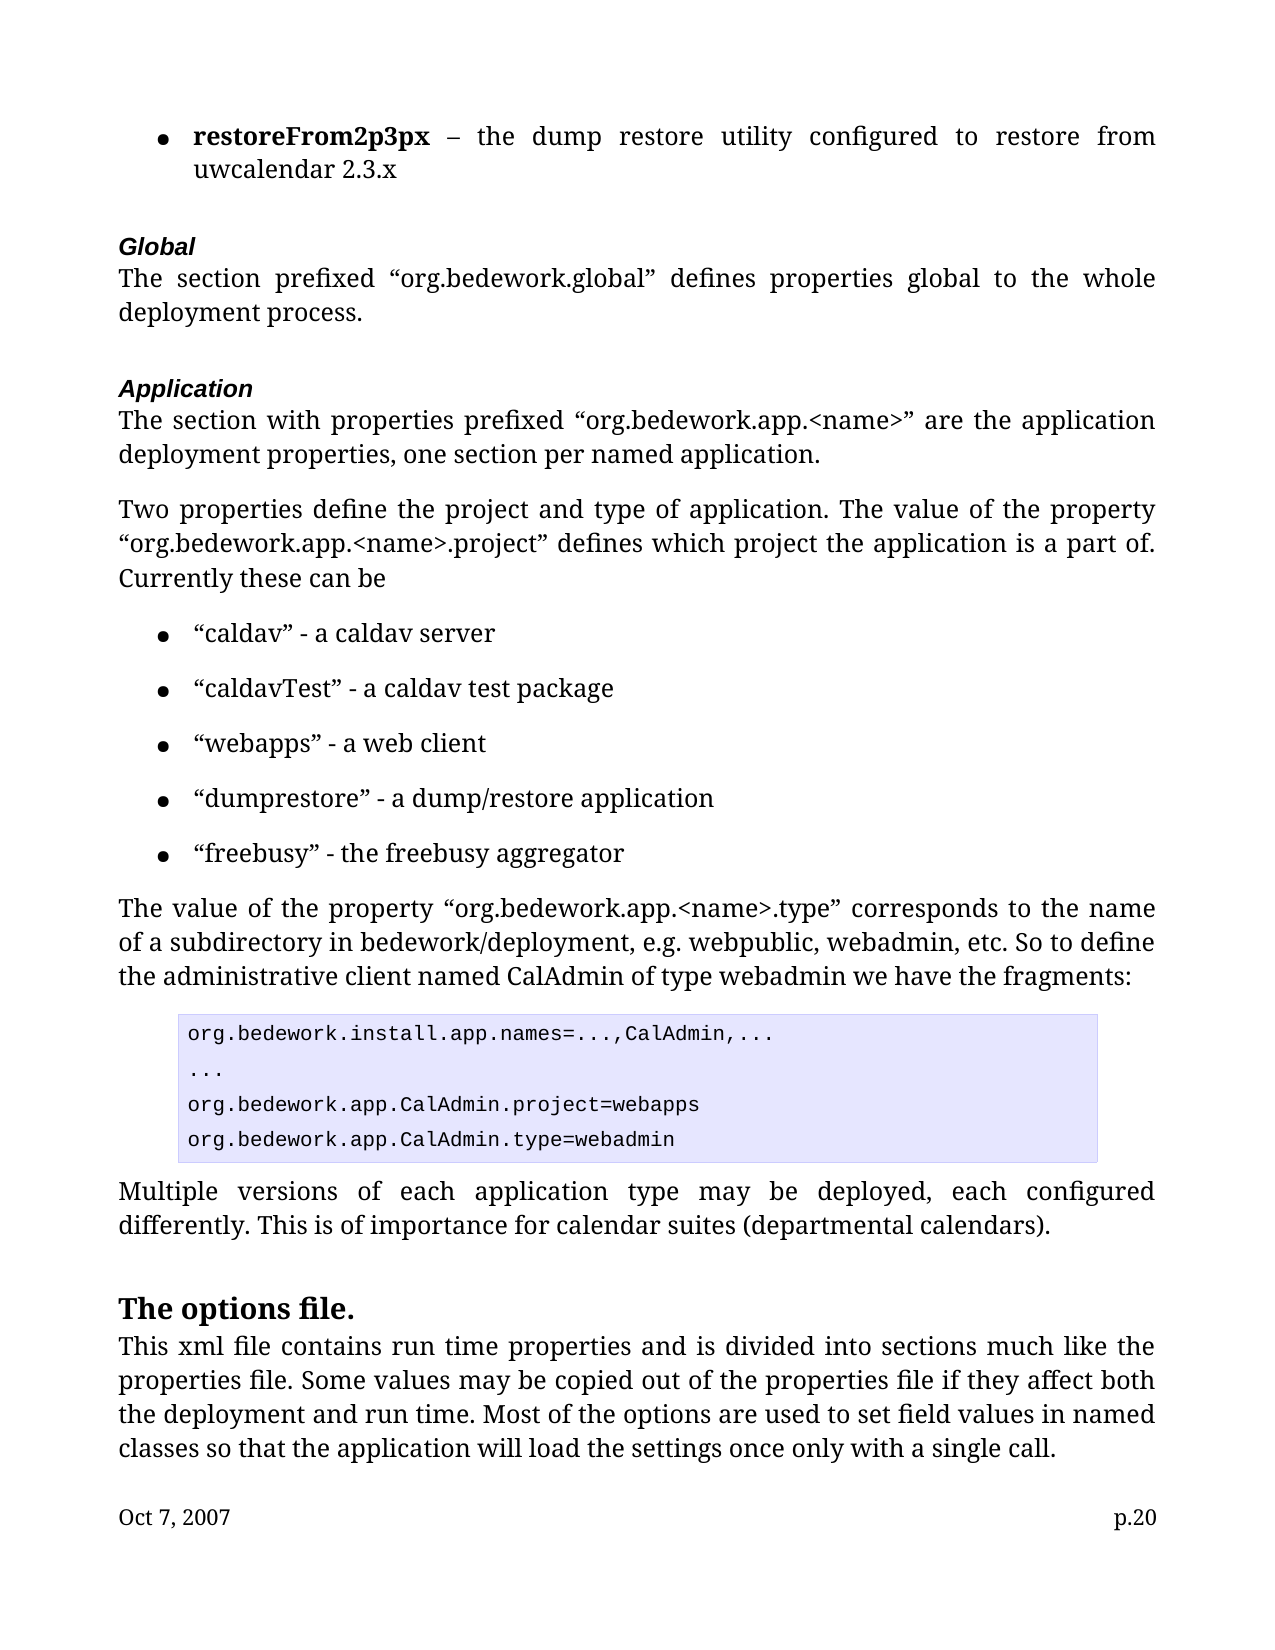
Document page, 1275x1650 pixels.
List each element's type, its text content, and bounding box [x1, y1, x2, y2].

list “caldav” - a caldav server [156, 615, 1157, 649]
text Multiple versions of each application type may be deployed, each configured differently. This is of importance for calendar suites (departmental calendars). [118, 1174, 1157, 1242]
text This xml file contains run time properties and is divided into sections much like the properties file. Some values may be copied out of the properties file if they affect both the deployment and run time. Most of the options are used to set field values in named classes so that the application will load the settings once only with a single call. [118, 1328, 1157, 1464]
list “dumprestore” - a dump/restore application [156, 781, 1157, 815]
list “caldavTest” - a caldav test package [156, 670, 1157, 704]
text org.bedework.app.CalAdmin.type=webadmin [179, 1120, 1097, 1162]
text The section prefixed “org.bedework.global” defines properties global to the whole deployment process. [118, 261, 1157, 329]
subtitle Application [118, 375, 1157, 403]
text The value of the property “org.bedework.app.<name>.type” corresponds to the name of a subdirectory in bedework/deployment, e.g. webpublic, webadmin, etc. So to define the administrative client named CalAdmin of type webadmin we have the fragments: [118, 891, 1157, 993]
list “webapps” - a web client [156, 726, 1157, 759]
text org.bedework.app.CalAdmin.project=webapps [179, 1085, 1097, 1118]
text Two properties define the project and type of application. The value of the property “org.bedework.app.<name>.project” defines which project the application is a part of. Currently these can be [118, 492, 1157, 594]
text ... [179, 1049, 1097, 1082]
list “freebusy” - the freebusy aggregator [156, 836, 1157, 870]
text org.bedework.install.app.names=...,CalAdmin,... [179, 1015, 1097, 1047]
subtitle The options file. [118, 1288, 1157, 1328]
text The section with properties prefixed “org.bedework.app.<name>” are the application deployment properties, one section per named application. [118, 403, 1157, 471]
list restoreFrom2p3px – the dump restore utility configured to restore from uwcalendar 2.3.x [156, 118, 1157, 186]
subtitle Global [118, 233, 1157, 261]
